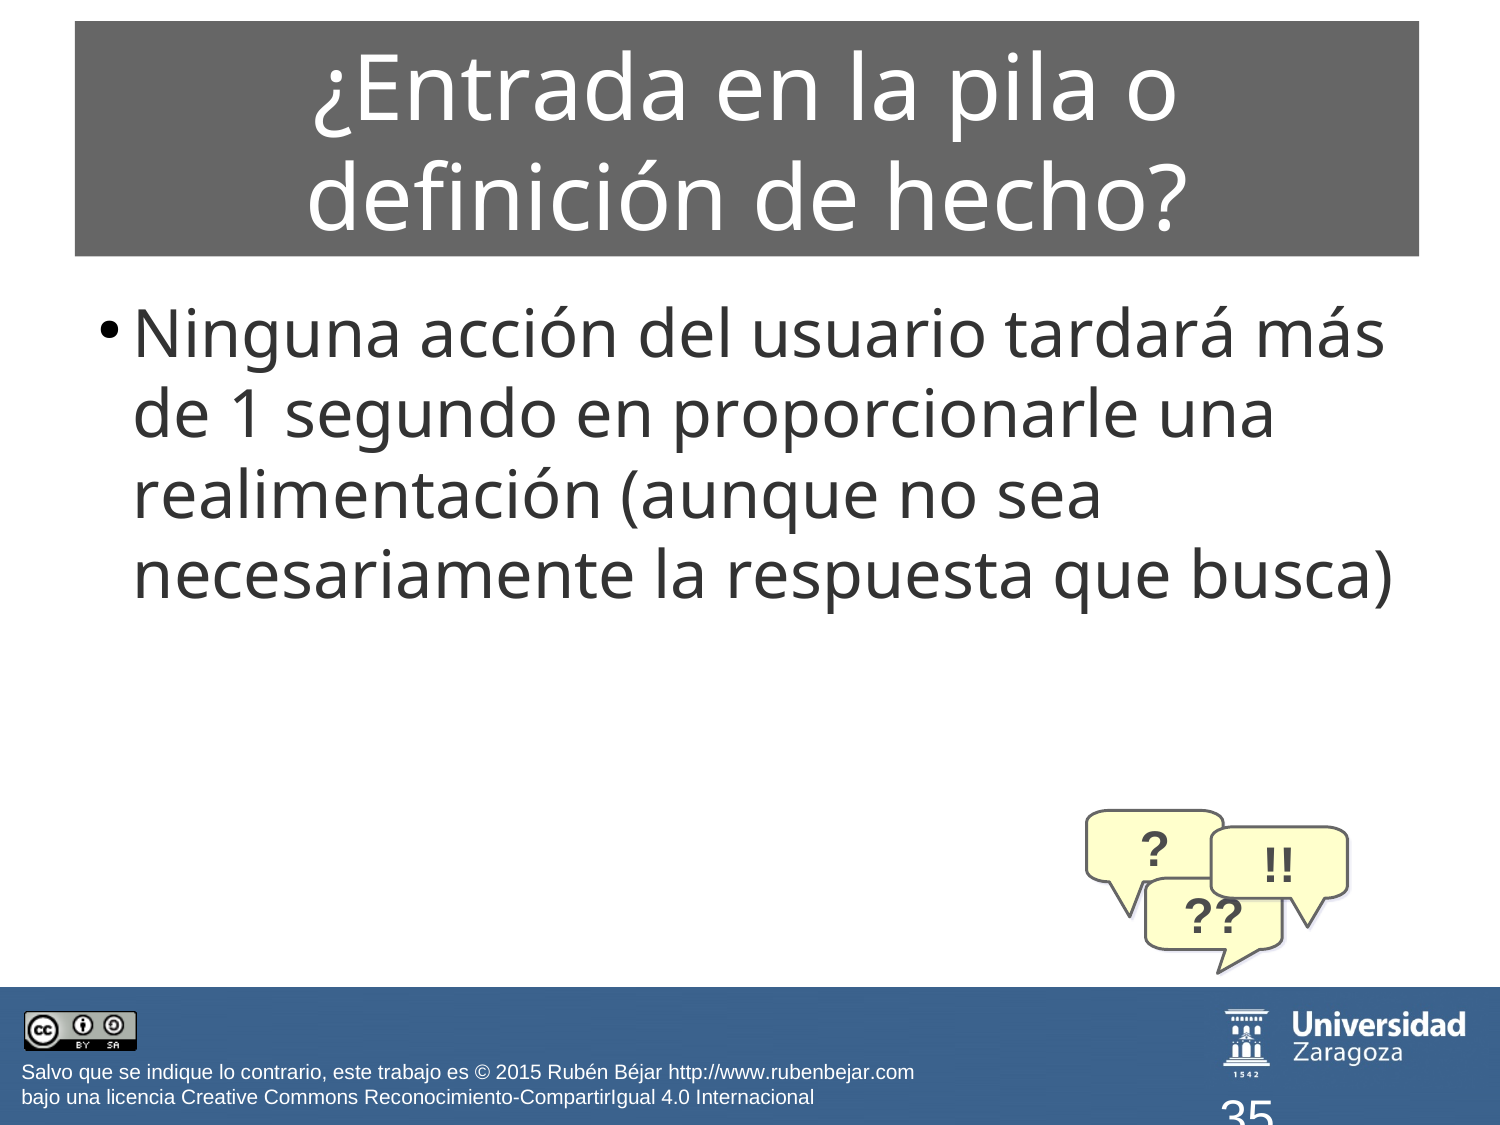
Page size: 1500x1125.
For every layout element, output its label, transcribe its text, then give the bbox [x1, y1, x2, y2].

text_box !! [1211, 826, 1348, 928]
title ¿Entrada en la pila o definición de hecho? [74, 21, 1420, 257]
text_box ?? [1145, 878, 1283, 974]
picture [0, 987, 1500, 1125]
list Ninguna acción del usuario tardará más de 1 segundo en proporcionarle una realimentación (aunque no sea necesariamente la respuesta que busca) [82, 283, 1418, 957]
text_box ? [1086, 810, 1224, 917]
